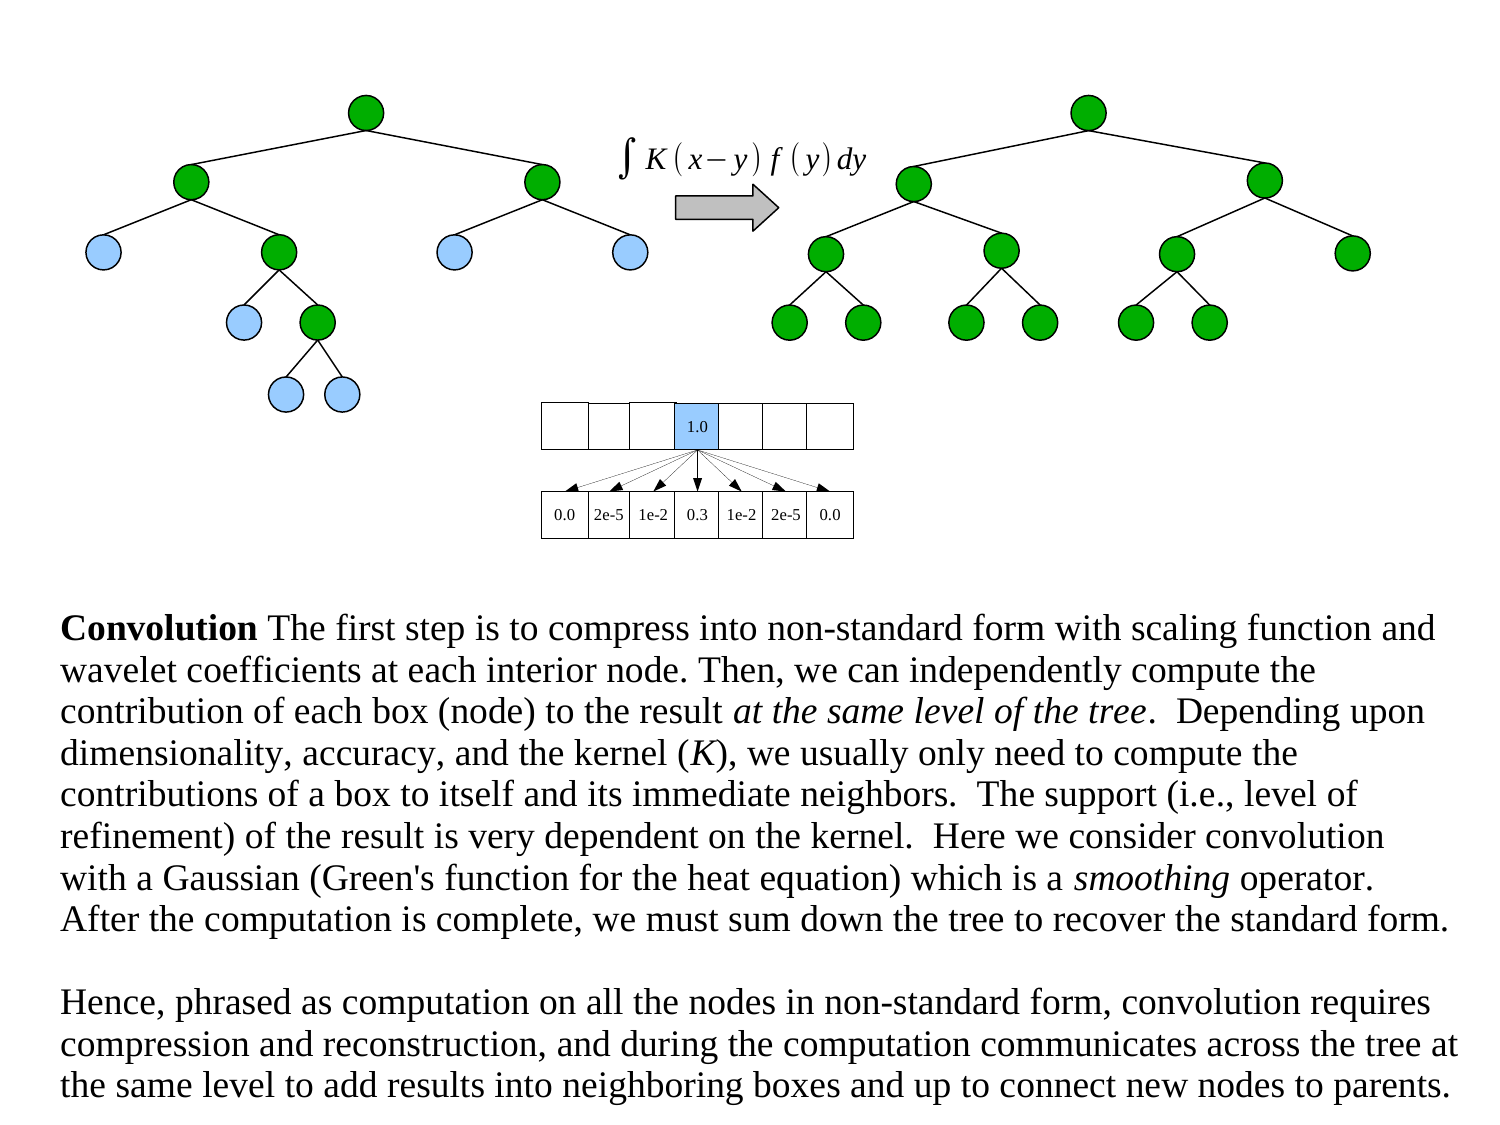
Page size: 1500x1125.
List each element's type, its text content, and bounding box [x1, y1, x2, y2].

text_box 1e-2 [718, 491, 762, 539]
text_box [261, 234, 297, 270]
text_box [1118, 305, 1154, 341]
text_box 1.0 [674, 403, 718, 450]
text_box 1e-2 [629, 491, 674, 539]
text_box [845, 305, 881, 341]
text_box [85, 234, 122, 270]
text_box [1335, 236, 1371, 271]
text_box [896, 166, 932, 202]
text_box [300, 305, 336, 340]
text_box [268, 377, 304, 413]
text_box [808, 236, 844, 272]
text_box [1022, 305, 1058, 341]
text_box [718, 403, 854, 450]
text_box [612, 234, 648, 270]
text_box [675, 184, 779, 232]
text_box 2e-5 [762, 491, 806, 539]
text_box [324, 377, 360, 413]
text_box [1192, 305, 1228, 341]
chart [606, 134, 875, 182]
text_box [173, 164, 209, 200]
text_box 0.0 [806, 491, 854, 539]
text_box [541, 402, 677, 450]
text_box [1247, 162, 1283, 198]
text_box [1071, 95, 1107, 130]
text_box [1159, 236, 1195, 272]
text_box [437, 234, 473, 270]
text_box [984, 233, 1020, 268]
text_box [524, 164, 560, 200]
text_box [948, 305, 985, 341]
text_box 0.3 [674, 491, 718, 539]
text_box 2e-5 [589, 491, 629, 539]
text_box Convolution The first step is to compress into non-standard form with scaling function and wavelet coefficients at each interior node. Then, we can independently compute the contribution of each box (node) to the result at the same level of the tree. Depending upon dimensionality, accuracy, and the kernel (K), we usually only need to compute the contributions of a box to itself and its immediate neighbors. The support (i.e., level of refinement) of the result is very dependent on the kernel. Here we consider convolution with a Gaussian (Green's function for the heat equation) which is a smoothing operator. After the computation is complete, we must sum down the tree to recover the standard form. Hence, phrased as computation on all the nodes in non-standard form, convolution requires compression and reconstruction, and during the computation communicates across the tree at the same level to add results into neighboring boxes and up to connect new nodes to parents. [45, 600, 1486, 1116]
text_box [226, 305, 262, 341]
text_box [348, 95, 384, 130]
text_box [772, 305, 808, 341]
text_box 0.0 [541, 491, 589, 539]
